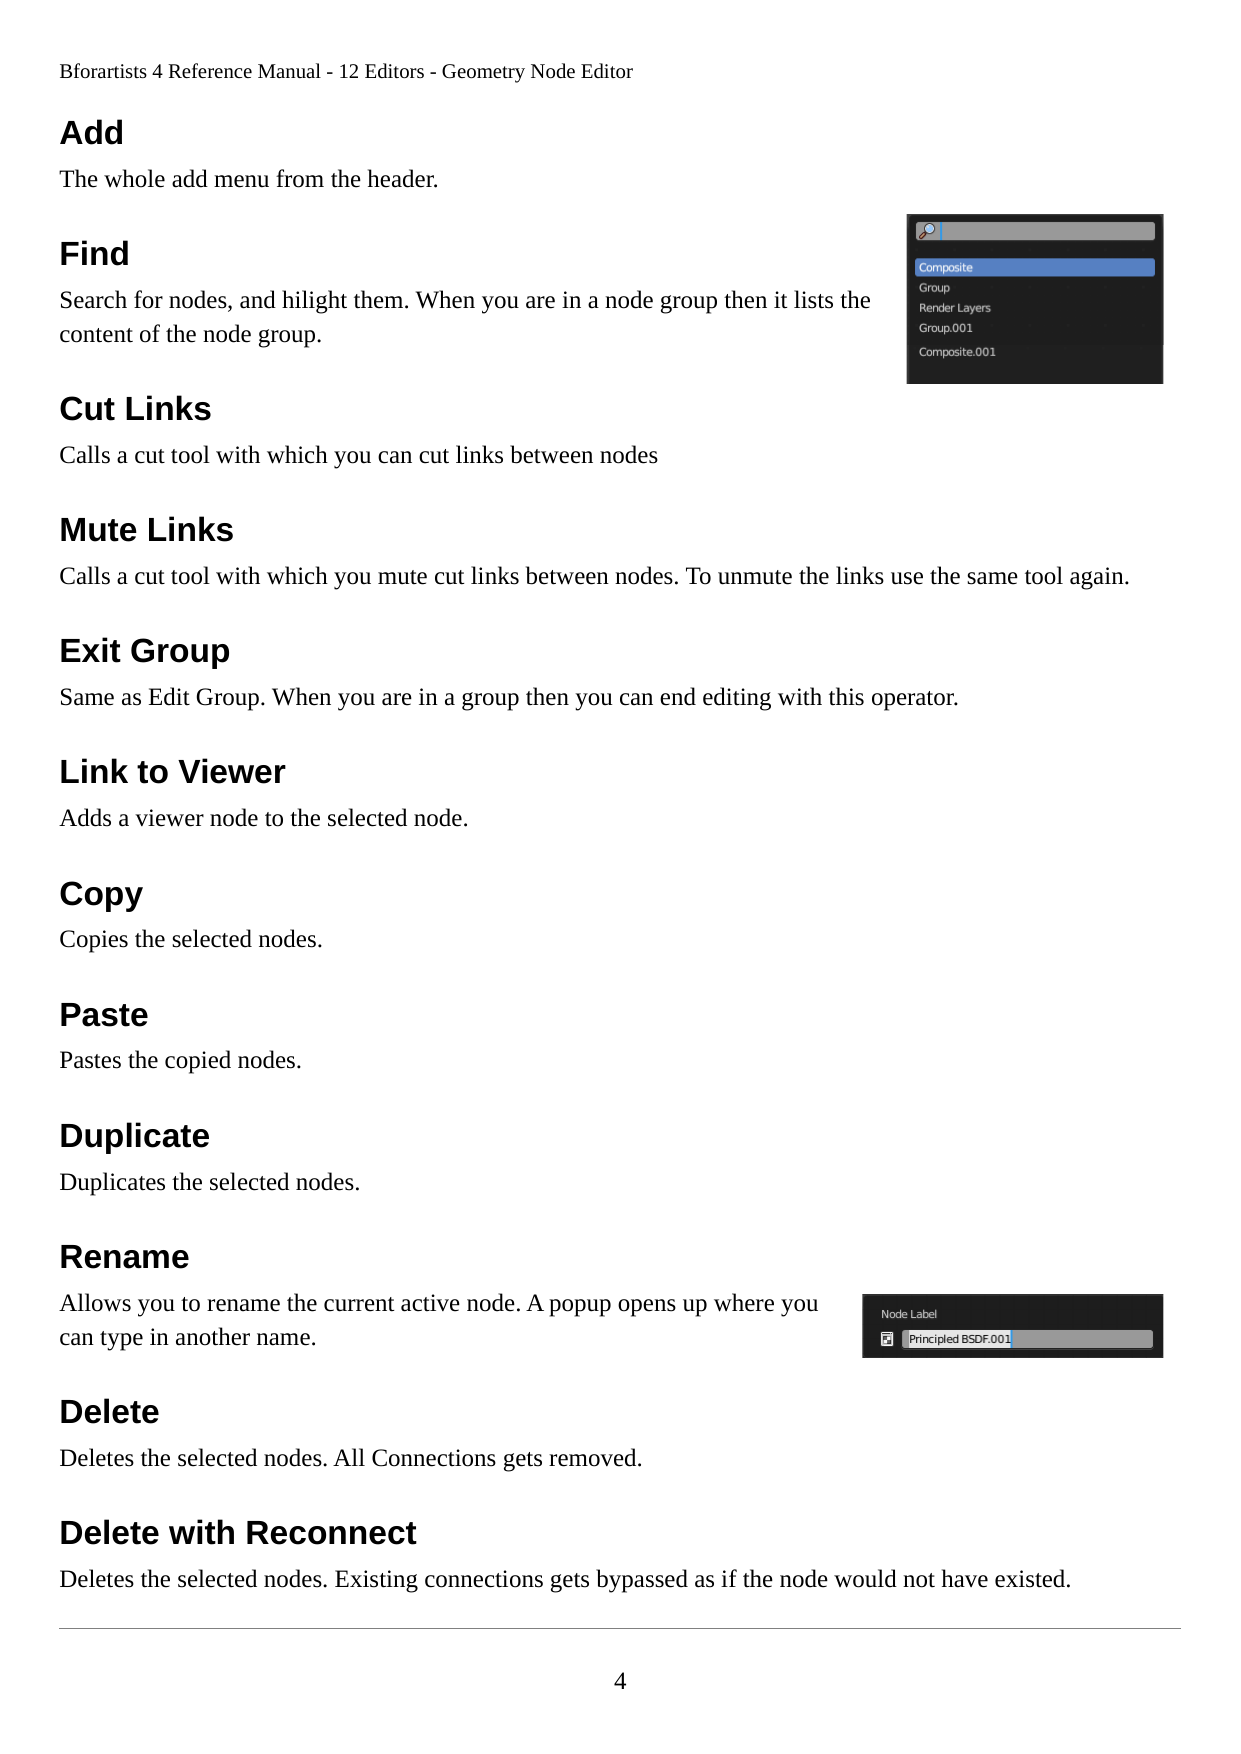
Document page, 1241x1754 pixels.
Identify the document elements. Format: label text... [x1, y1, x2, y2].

text Duplicates the selected nodes. [59, 1167, 1181, 1195]
text Allows you to rename the current active node. A popup opens up where you can type in another name. [59, 1288, 1181, 1351]
text Calls a cut tool with which you can cut links between nodes [59, 440, 1181, 469]
text Adds a viewer node to the selected node. [59, 803, 1181, 832]
subtitle Add [59, 113, 1181, 151]
text Copies the selected nodes. [59, 924, 1181, 953]
text Deletes the selected nodes. All Connections gets removed. [59, 1443, 1181, 1472]
subtitle [1164, 234, 1181, 272]
subtitle Duplicate [59, 1115, 1181, 1154]
subtitle Paste [59, 994, 1181, 1033]
text Calls a cut tool with which you mute cut links between nodes. To unmute the links use the same tool again. [59, 561, 1181, 590]
text Pastes the copied nodes. [59, 1046, 1181, 1074]
subtitle Exit Group [59, 631, 1181, 670]
subtitle Link to Viewer [59, 752, 1181, 791]
picture [862, 1294, 1164, 1358]
subtitle Delete with Reconnect [59, 1513, 1181, 1552]
subtitle Copy [59, 873, 1181, 912]
subtitle Rename [59, 1236, 1181, 1275]
text Deletes the selected nodes. Existing connections gets bypassed as if the node would not have existed. [59, 1564, 1181, 1593]
text Same as Edit Group. When you are in a group then you can end editing with this operator. [59, 682, 1181, 711]
picture [906, 214, 1164, 384]
subtitle Find [59, 234, 906, 272]
subtitle Mute Links [59, 510, 1181, 549]
text Search for nodes, and hilight them. When you are in a node group then it lists the content of the node group. [59, 285, 906, 348]
text The whole add menu from the header. [59, 164, 1181, 192]
subtitle Cut Links [59, 389, 1181, 428]
subtitle Delete [59, 1392, 1181, 1431]
